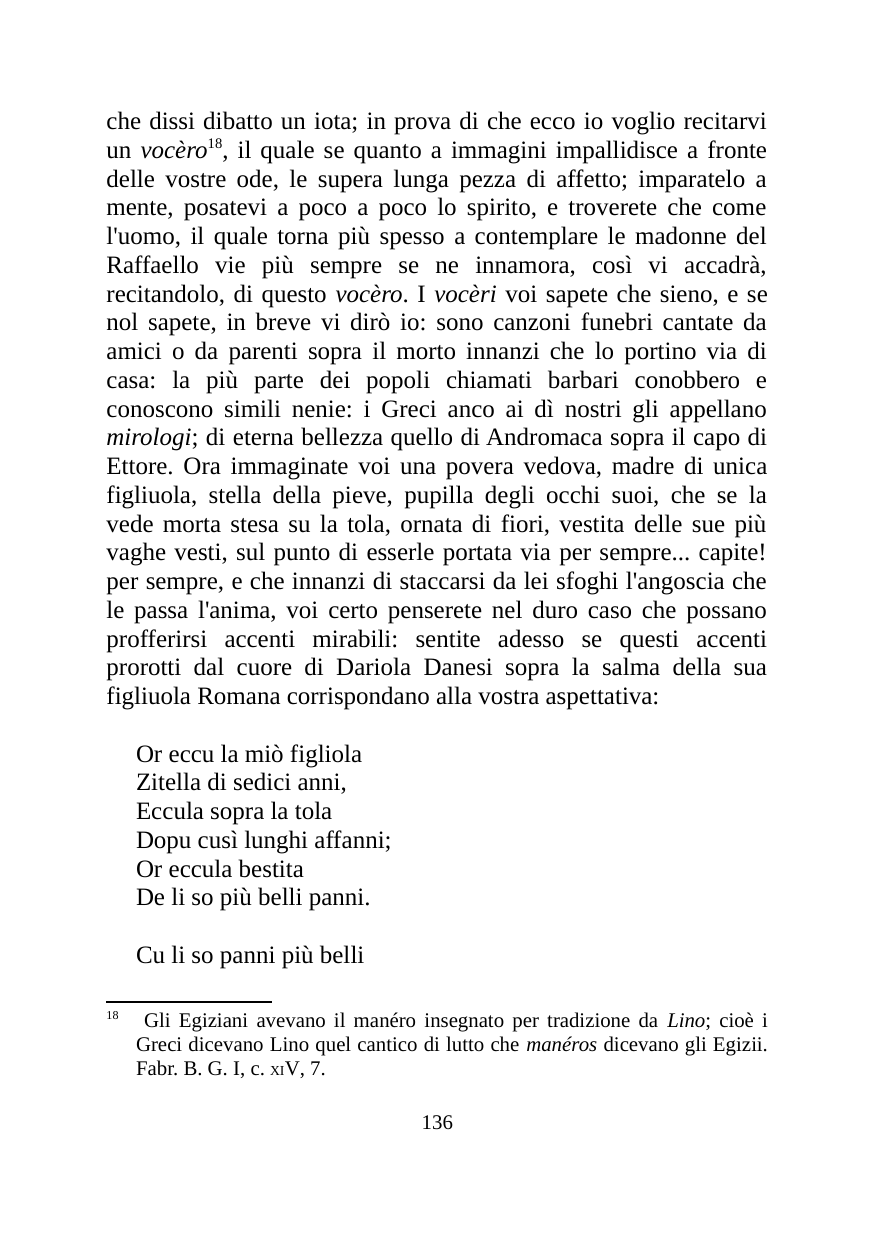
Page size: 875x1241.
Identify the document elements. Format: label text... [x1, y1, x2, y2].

text Dopu cusì lunghi affanni; [106, 825, 768, 854]
text Or eccu la miò figliola [106, 739, 768, 767]
text Gli Egiziani avevano il manéro insegnato per tradizione da Lino; cioè i Greci dicevano Lino quel cantico di lutto che manéros dicevano gli Egizii. Fabr. B. G. I, c. xiV, 7. [106, 1008, 768, 1080]
text De li so più belli panni. [106, 882, 768, 911]
text Zitella di sedici anni, [106, 767, 768, 796]
text Eccula sopra la tola [106, 796, 768, 825]
text Cu li so panni più belli [106, 940, 768, 969]
text che dissi dibatto un iota; in prova di che ecco io voglio recitarvi un vocèro, il quale se quanto a immagini impallidisce a fronte delle vostre ode, le supera lunga pezza di affetto; imparatelo a mente, posatevi a poco a poco lo spirito, e troverete che come l'uomo, il quale torna più spesso a contemplare le madonne del Raffaello vie più sempre se ne innamora, così vi accadrà, recitandolo, di questo vocèro. I vocèri voi sapete che sieno, e se nol sapete, in breve vi dirò io: sono canzoni funebri cantate da amici o da parenti sopra il morto innanzi che lo portino via di casa: la più parte dei popoli chiamati barbari conobbero e conoscono simili nenie: i Greci anco ai dì nostri gli appellano mirologi; di eterna bellezza quello di Andromaca sopra il capo di Ettore. Ora immaginate voi una povera vedova, madre di unica figliuola, stella della pieve, pupilla degli occhi suoi, che se la vede morta stesa su la tola, ornata di fiori, vestita delle sue più vaghe vesti, sul punto di esserle portata via per sempre... capite! per sempre, e che innanzi di staccarsi da lei sfoghi l'angoscia che le passa l'anima, voi certo penserete nel duro caso che possano profferirsi accenti mirabili: sentite adesso se questi accenti prorotti dal cuore di Dariola Danesi sopra la salma della sua figliuola Romana corrispondano alla vostra aspettativa: [106, 106, 768, 710]
text Or eccula bestita [106, 854, 768, 882]
